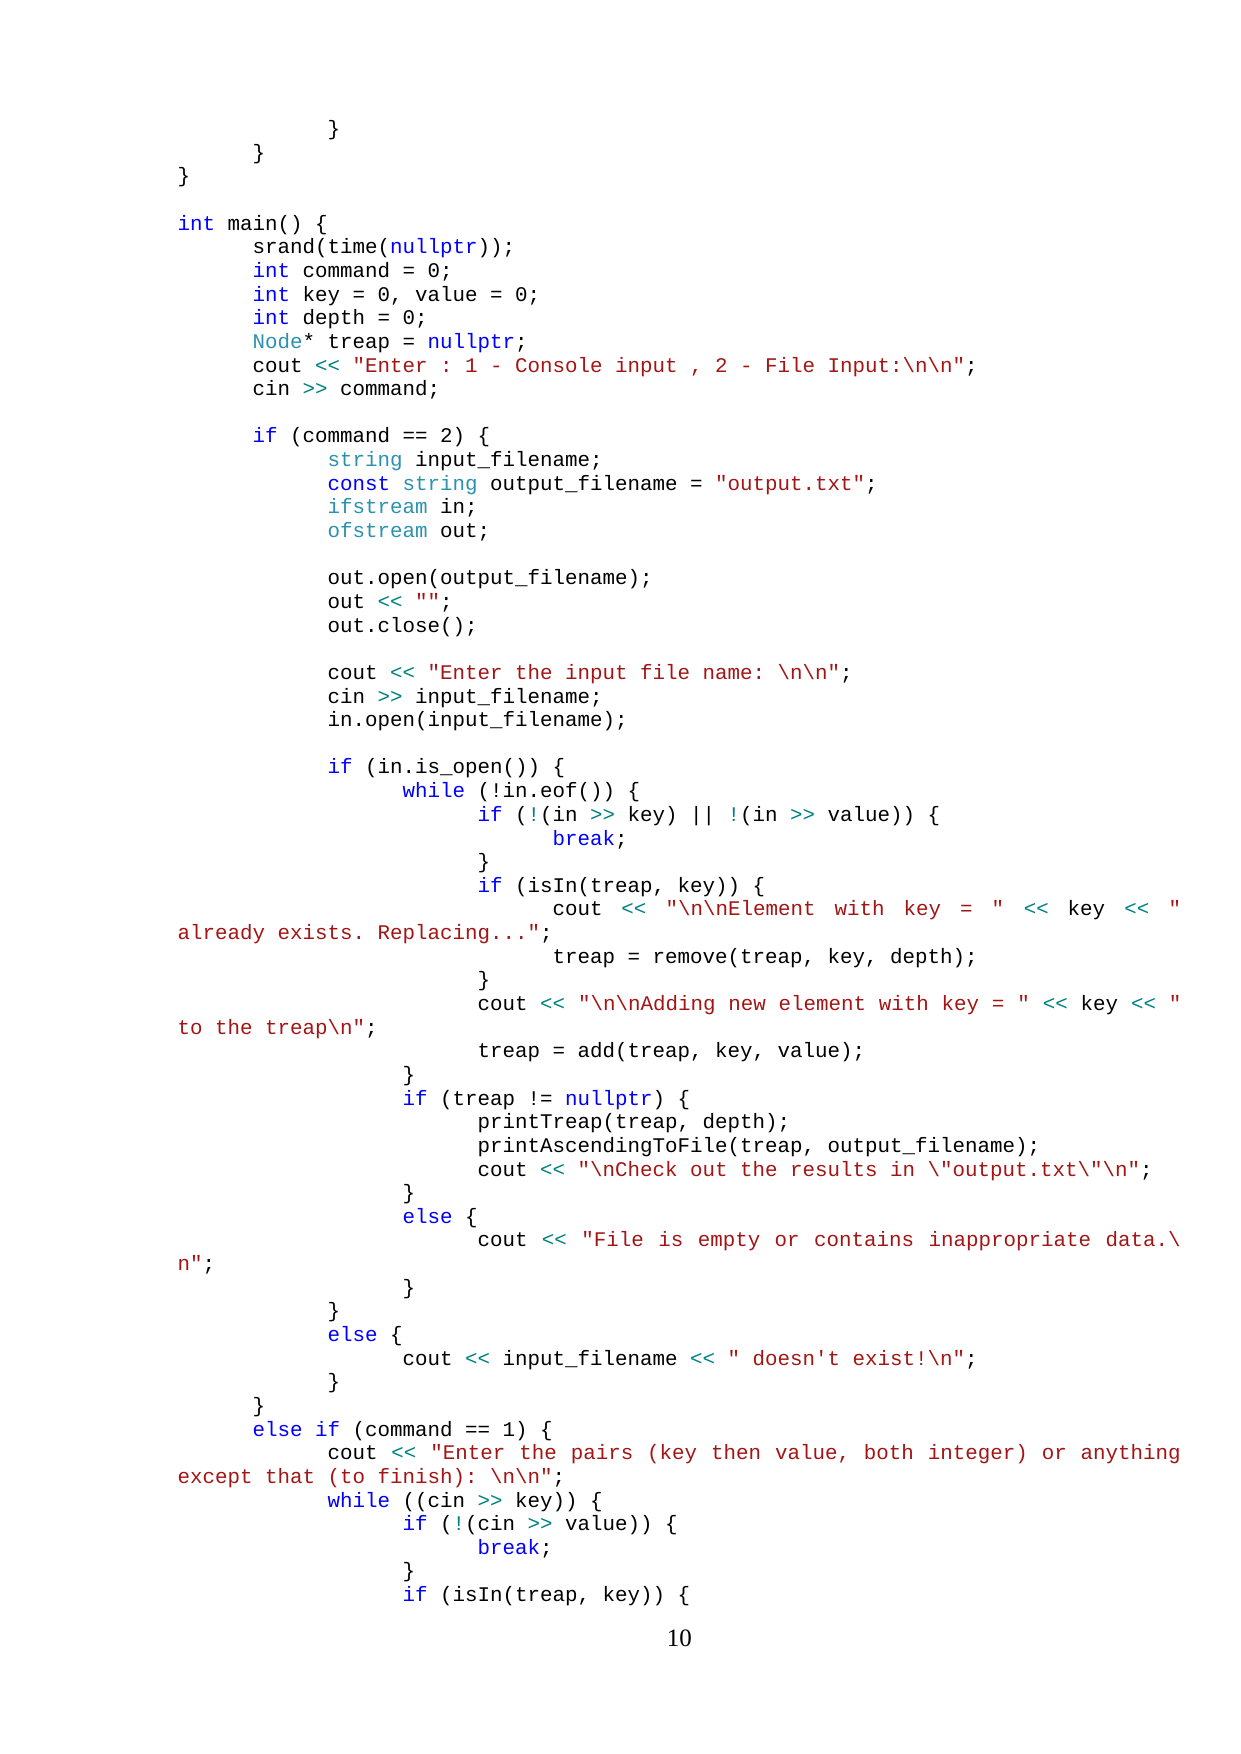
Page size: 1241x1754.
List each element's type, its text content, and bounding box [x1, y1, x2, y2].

text cout << "\nCheck out the results in \"output.txt\"\n"; [177, 1158, 1181, 1182]
text else { [177, 1206, 1181, 1229]
text else { [177, 1324, 1181, 1348]
text treap = remove(treap, key, depth); [177, 946, 1181, 969]
text if (isIn(treap, key)) { [177, 875, 1181, 898]
text in.open(input_filename); [177, 709, 1181, 733]
text break; [177, 827, 1181, 851]
text Node* treap = nullptr; [177, 331, 1181, 354]
text cin >> input_filename; [177, 686, 1181, 709]
text ofstream out; [177, 520, 1181, 544]
text cout << "Enter the pairs (key then value, both integer) or anything except that (to finish): \n\n"; [177, 1442, 1181, 1489]
text } [177, 165, 1181, 189]
text srand(time(nullptr)); [177, 236, 1181, 260]
text } [177, 1064, 1181, 1088]
text } [177, 1395, 1181, 1419]
text int depth = 0; [177, 307, 1181, 331]
text } [177, 851, 1181, 875]
text cin >> command; [177, 378, 1181, 402]
text } [177, 1561, 1181, 1584]
text out.open(output_filename); [177, 567, 1181, 591]
text cout << input_filename << " doesn't exist!\n"; [177, 1348, 1181, 1371]
text } [177, 142, 1181, 165]
text cout << "Enter the input file name: \n\n"; [177, 662, 1181, 686]
text ifstream in; [177, 496, 1181, 520]
text break; [177, 1537, 1181, 1561]
text cout << "\n\nAdding new element with key = " << key << " to the treap\n"; [177, 993, 1181, 1040]
text if (!(in >> key) || !(in >> value)) { [177, 804, 1181, 827]
text while ((cin >> key)) { [177, 1489, 1181, 1513]
text if (command == 2) { [177, 426, 1181, 449]
text cout << "File is empty or contains inappropriate data.\n"; [177, 1229, 1181, 1277]
text cout << "\n\nElement with key = " << key << " already exists. Replacing..."; [177, 898, 1181, 946]
text string input_filename; [177, 449, 1181, 473]
text out << ""; [177, 591, 1181, 615]
text treap = add(treap, key, value); [177, 1040, 1181, 1064]
text int key = 0, value = 0; [177, 284, 1181, 307]
text } [177, 1300, 1181, 1324]
text } [177, 969, 1181, 993]
text while (!in.eof()) { [177, 780, 1181, 804]
text cout << "Enter : 1 - Console input , 2 - File Input:\n\n"; [177, 354, 1181, 378]
text } [177, 1277, 1181, 1300]
text if (!(cin >> value)) { [177, 1513, 1181, 1537]
text printAscendingToFile(treap, output_filename); [177, 1135, 1181, 1158]
text int main() { [177, 213, 1181, 236]
text else if (command == 1) { [177, 1419, 1181, 1442]
text if (treap != nullptr) { [177, 1088, 1181, 1111]
text } [177, 1182, 1181, 1206]
text int command = 0; [177, 260, 1181, 284]
text const string output_filename = "output.txt"; [177, 473, 1181, 496]
text if (in.is_open()) { [177, 757, 1181, 780]
text out.close(); [177, 615, 1181, 638]
text } [177, 1371, 1181, 1395]
text printTreap(treap, depth); [177, 1111, 1181, 1135]
text if (isIn(treap, key)) { [177, 1584, 1181, 1608]
text } [177, 118, 1181, 142]
